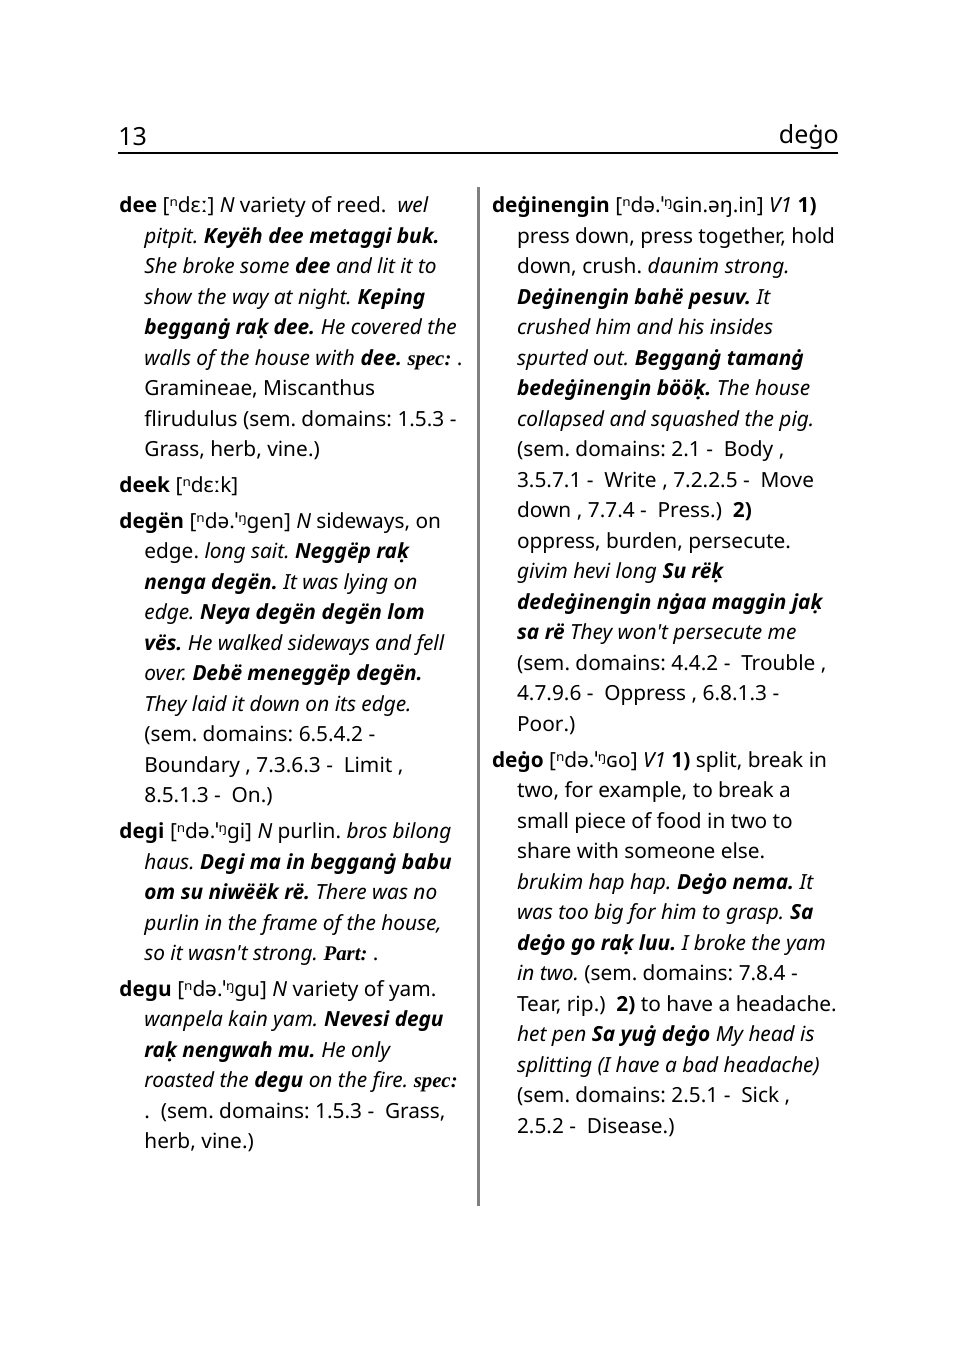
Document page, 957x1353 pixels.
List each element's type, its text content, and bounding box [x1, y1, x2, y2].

text degu [ⁿdə.ˈᵑɡu] N variety of yam. wanpela kain yam. Nevesi degu raḳ nengwah mu. He only roasted the degu on the fire. spec: . (sem. domains: 1.5.3 - Grass, herb, vine.) [119, 971, 465, 1159]
text dee [ⁿdɛː] N variety of reed. wel pitpit. Keyëh dee metaggi buk. She broke some dee and lit it to show the way at night. Keping begganġ raḳ dee. He covered the walls of the house with dee. spec: . Gramineae, Miscanthus flirudulus (sem. domains: 1.5.3 - Grass, herb, vine.) [119, 188, 465, 467]
text deġinengin [ⁿdə.ˈᵑɢin.əŋ.in] V1 1) press down, press together, hold down, crush. daunim strong. Deġinengin bahë pesuv. It crushed him and his insides spurted out. Begganġ tamanġ bedeġinengin bööḳ. The house collapsed and squashed the pig. (sem. domains: 2.1 - Body , 3.5.7.1 - Write , 7.2.2.5 - Move down , 7.7.4 - Press.) 2) oppress, burden, persecute. givim hevi long Su rëḳ dedeġinengin nġaa maggin jaḳ sa rë They won't persecute me (sem. domains: 4.4.2 - Trouble , 4.7.9.6 - Oppress , 6.8.1.3 - Poor.) [492, 188, 837, 742]
text deek [ⁿdɛːk] [119, 467, 465, 503]
text deġo [ⁿdə.ˈᵑɢo] V1 1) split, break in two, for example, to break a small piece of food in two to share with someone else. brukim hap hap. Deġo nema. It was too big for him to grasp. Sa deġo go raḳ luu. I broke the yam in two. (sem. domains: 7.8.4 - Tear, rip.) 2) to have a headache. het pen Sa yuġ deġo My head is splitting (I have a bad headache) (sem. domains: 2.5.1 - Sick , 2.5.2 - Disease.) [492, 742, 837, 1144]
text degën [ⁿdə.ˈᵑɡen] N sideways, on edge. long sait. Neggëp raḳ nenga degën. It was lying on edge. Neya degën degën lom vës. He walked sideways and fell over. Debë meneggëp degën. They laid it down on its edge. (sem. domains: 6.5.4.2 - Boundary , 7.3.6.3 - Limit , 8.5.1.3 - On.) [119, 503, 465, 813]
text degi [ⁿdə.ˈᵑɡi] N purlin. bros bilong haus. Degi ma in begganġ babu om su niwëëk rë. There was no purlin in the frame of the house, so it wasn't strong. Part: . [119, 813, 465, 971]
